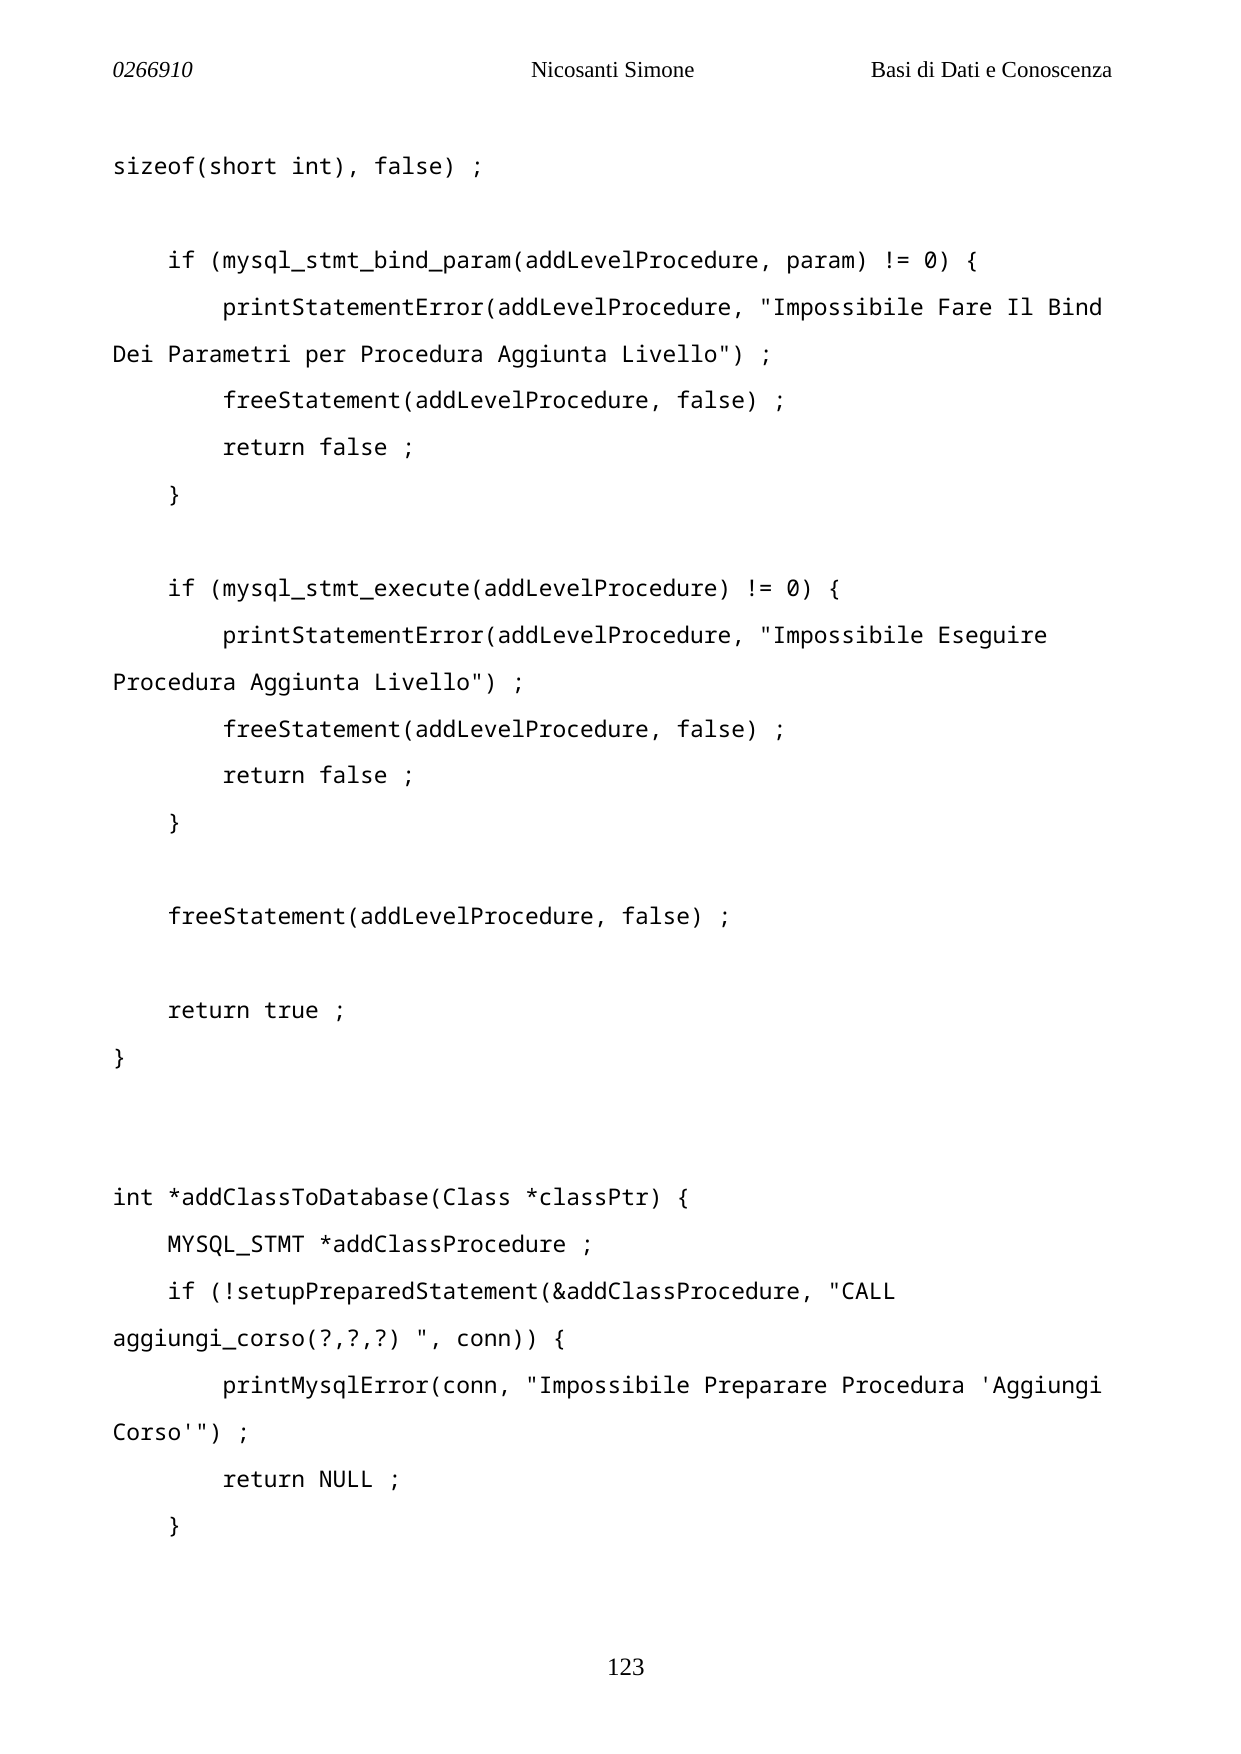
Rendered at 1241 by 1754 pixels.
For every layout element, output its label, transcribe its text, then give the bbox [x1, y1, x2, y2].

text } [112, 1509, 1128, 1541]
text return false ; [112, 431, 1128, 462]
text return NULL ; [112, 1462, 1128, 1494]
text MYSQL_STMT *addClassProcedure ; [112, 1228, 1128, 1259]
text if (mysql_stmt_bind_param(addLevelProcedure, param) != 0) { [112, 244, 1128, 275]
text int *addClassToDatabase(Class *classPtr) { [112, 1181, 1128, 1212]
text if (mysql_stmt_execute(addLevelProcedure) != 0) { [112, 572, 1128, 603]
text freeStatement(addLevelProcedure, false) ; [112, 900, 1128, 931]
text freeStatement(addLevelProcedure, false) ; [112, 384, 1128, 416]
text printMysqlError(conn, "Impossibile Preparare Procedura 'Aggiungi Corso'") ; [112, 1369, 1128, 1447]
text } [112, 478, 1128, 509]
text return false ; [112, 759, 1128, 791]
text printStatementError(addLevelProcedure, "Impossibile Eseguire Procedura Aggiunta Livello") ; [112, 619, 1128, 697]
text printStatementError(addLevelProcedure, "Impossibile Fare Il Bind Dei Parametri per Procedura Aggiunta Livello") ; [112, 291, 1128, 369]
text if (!setupPreparedStatement(&addClassProcedure, "CALL aggiungi_corso(?,?,?) ", conn)) { [112, 1275, 1128, 1353]
text sizeof(short int), false) ; [112, 150, 1128, 181]
text } [112, 806, 1128, 837]
text return true ; [112, 994, 1128, 1025]
text } [112, 1041, 1128, 1072]
text freeStatement(addLevelProcedure, false) ; [112, 712, 1128, 744]
